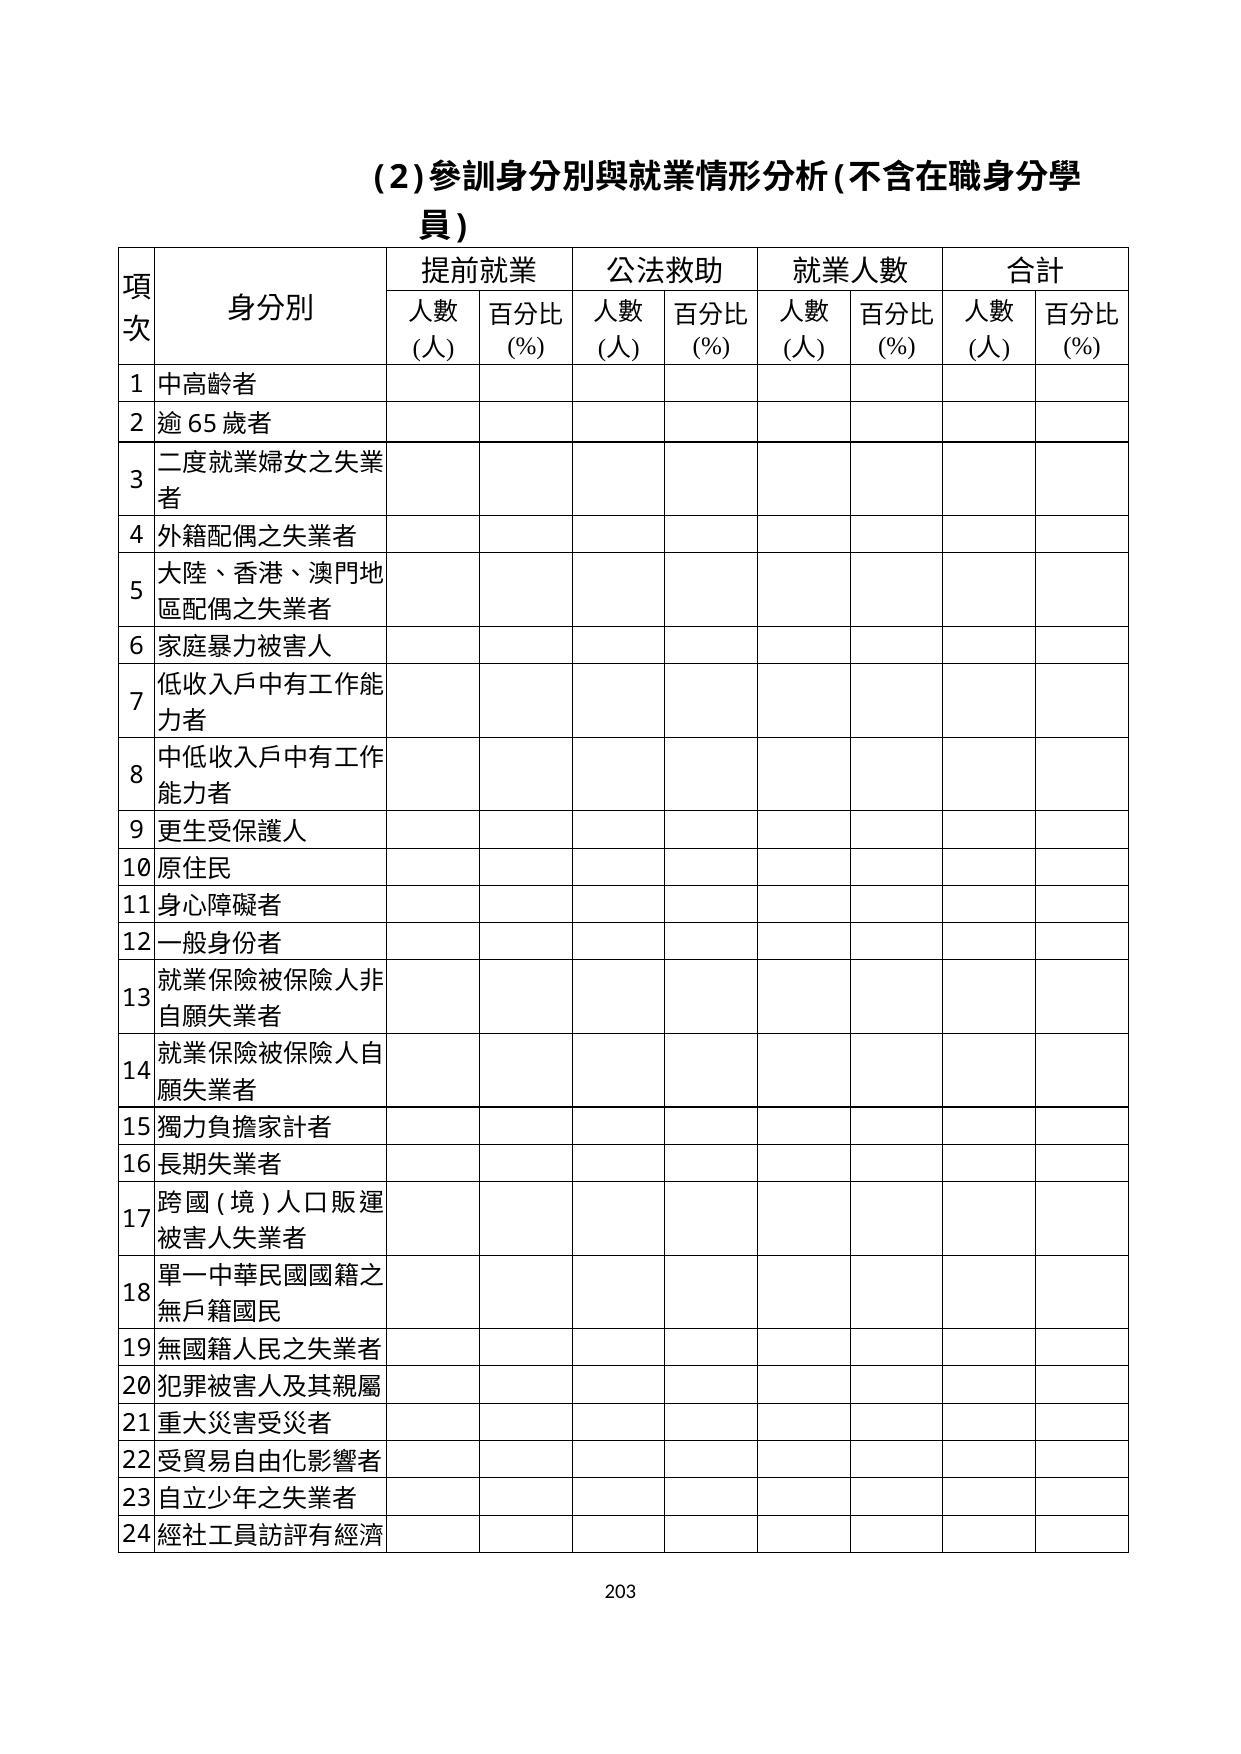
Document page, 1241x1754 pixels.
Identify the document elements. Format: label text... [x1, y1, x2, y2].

table_cell 百分比(%) [480, 291, 572, 364]
table_cell [758, 923, 850, 959]
table_cell [851, 923, 942, 959]
table_cell 獨力負擔家計者 [155, 1108, 386, 1144]
table_cell [1036, 849, 1128, 885]
table_cell [480, 811, 572, 847]
table_cell [943, 1145, 1035, 1181]
table_cell [480, 738, 572, 810]
table_cell [943, 1404, 1035, 1440]
table_cell [943, 443, 1035, 515]
table_cell [851, 516, 942, 552]
table_cell [1036, 443, 1128, 515]
table_cell [387, 811, 479, 847]
table_cell [573, 960, 664, 1033]
table_cell [758, 553, 850, 626]
table_cell [1036, 1441, 1128, 1477]
table_cell [573, 886, 664, 922]
table_cell [943, 1034, 1035, 1106]
table_cell 10 [119, 849, 154, 885]
table_cell [665, 923, 757, 959]
table_cell [758, 664, 850, 737]
table_cell [943, 1516, 1035, 1552]
table_cell [665, 1108, 757, 1144]
table_cell [758, 1516, 850, 1552]
table_cell [851, 1441, 942, 1477]
table_cell [665, 1034, 757, 1106]
table_cell [665, 738, 757, 810]
table_cell [387, 1182, 479, 1254]
table_cell [573, 627, 664, 663]
table_cell 低收入戶中有工作能力者 [155, 664, 386, 737]
table_cell [480, 664, 572, 737]
table_cell [573, 553, 664, 626]
table_cell [851, 1366, 942, 1403]
table_cell [665, 1182, 757, 1254]
table_cell 無國籍人民之失業者 [155, 1329, 386, 1365]
table_cell 6 [119, 627, 154, 663]
table_cell [665, 1404, 757, 1440]
table_cell [480, 886, 572, 922]
table_cell [387, 1329, 479, 1365]
table_cell [851, 811, 942, 847]
table_cell 就業保險被保險人非自願失業者 [155, 960, 386, 1033]
table_cell [665, 402, 757, 441]
table_cell 7 [119, 664, 154, 737]
table_cell [851, 1404, 942, 1440]
table_cell 逾65歲者 [155, 402, 386, 441]
table_cell [851, 365, 942, 401]
table_cell [480, 1404, 572, 1440]
table_cell [758, 1366, 850, 1403]
table_cell [1036, 1404, 1128, 1440]
table_cell [665, 1366, 757, 1403]
table_cell [758, 960, 850, 1033]
table_header 合計 [943, 248, 1128, 290]
table_cell [851, 1182, 942, 1254]
table_cell 跨國(境)人口販運被害人失業者 [155, 1182, 386, 1254]
table_cell [665, 960, 757, 1033]
table_cell [1036, 1182, 1128, 1254]
table_cell [387, 1108, 479, 1144]
table_cell [480, 960, 572, 1033]
table_cell [943, 811, 1035, 847]
table_cell 經社工員訪評有經濟 [155, 1516, 386, 1552]
table_cell [387, 1034, 479, 1106]
table_cell [851, 664, 942, 737]
table_cell 外籍配偶之失業者 [155, 516, 386, 552]
table_cell 13 [119, 960, 154, 1033]
table_header 身分別 [155, 248, 386, 364]
table_cell [851, 1108, 942, 1144]
table_cell [1036, 627, 1128, 663]
table_cell 12 [119, 923, 154, 959]
table_cell [758, 627, 850, 663]
table_cell [851, 1145, 942, 1181]
table_cell [665, 365, 757, 401]
table_cell 家庭暴力被害人 [155, 627, 386, 663]
table_cell [480, 1366, 572, 1403]
table_cell [387, 1366, 479, 1403]
table_cell [758, 516, 850, 552]
table_cell [665, 1441, 757, 1477]
table_cell 4 [119, 516, 154, 552]
table_cell 9 [119, 811, 154, 847]
table_cell [387, 738, 479, 810]
table_cell [665, 1145, 757, 1181]
table_cell [480, 1108, 572, 1144]
table_cell [480, 923, 572, 959]
table_cell [1036, 1516, 1128, 1552]
table_cell [1036, 886, 1128, 922]
table_cell [851, 402, 942, 441]
table_cell [851, 1256, 942, 1328]
table_cell [943, 1108, 1035, 1144]
table_cell [480, 516, 572, 552]
table_cell [573, 443, 664, 515]
table_cell [943, 627, 1035, 663]
table_cell [851, 1034, 942, 1106]
table_cell [480, 1145, 572, 1181]
table_cell [573, 1034, 664, 1106]
table_cell [573, 738, 664, 810]
table_cell 3 [119, 443, 154, 515]
table_cell [665, 1478, 757, 1514]
table_cell [1036, 960, 1128, 1033]
table_cell [573, 402, 664, 441]
table_cell [943, 1329, 1035, 1365]
table_cell 單一中華民國國籍之無戶籍國民 [155, 1256, 386, 1328]
table_cell 重大災害受災者 [155, 1404, 386, 1440]
table_cell [480, 1034, 572, 1106]
table_cell [665, 886, 757, 922]
table_cell [573, 1182, 664, 1254]
table_cell [480, 1441, 572, 1477]
table_cell [665, 849, 757, 885]
table_cell [387, 516, 479, 552]
table_cell 身心障礙者 [155, 886, 386, 922]
table_cell [387, 1478, 479, 1514]
table_cell 人數 (人) [943, 291, 1035, 364]
table_cell [573, 1108, 664, 1144]
table_cell [758, 1145, 850, 1181]
table_cell [665, 1329, 757, 1365]
table_cell [480, 627, 572, 663]
table_cell [387, 960, 479, 1033]
table_cell 8 [119, 738, 154, 810]
table_cell 20 [119, 1366, 154, 1403]
table_cell [573, 664, 664, 737]
table_cell 百分比(%) [1036, 291, 1128, 364]
table_cell 24 [119, 1516, 154, 1552]
table_cell [665, 443, 757, 515]
table_cell 百分比(%) [851, 291, 942, 364]
table_header 公法救助 [573, 248, 757, 290]
table_cell [573, 1441, 664, 1477]
table_cell [387, 553, 479, 626]
table_cell [758, 365, 850, 401]
table_cell [665, 664, 757, 737]
table_cell [758, 1182, 850, 1254]
table_cell 23 [119, 1478, 154, 1514]
table_cell [665, 1256, 757, 1328]
table_cell [943, 960, 1035, 1033]
table_cell [387, 365, 479, 401]
table_cell [851, 443, 942, 515]
table_cell [573, 1478, 664, 1514]
table_header 項次 [119, 248, 154, 364]
table_cell [851, 553, 942, 626]
table_cell [387, 443, 479, 515]
table_cell [943, 886, 1035, 922]
table_cell [758, 1404, 850, 1440]
table_cell [758, 738, 850, 810]
table_cell [851, 849, 942, 885]
table_header 就業人數 [758, 248, 942, 290]
table_cell [851, 1478, 942, 1514]
table_cell 受貿易自由化影響者 [155, 1441, 386, 1477]
table_cell [758, 1034, 850, 1106]
table_cell [573, 365, 664, 401]
table_cell [387, 402, 479, 441]
table_cell [1036, 1366, 1128, 1403]
table_cell [665, 811, 757, 847]
table_cell [573, 811, 664, 847]
table_cell [573, 849, 664, 885]
table_cell [943, 1478, 1035, 1514]
table_cell [758, 1108, 850, 1144]
table_cell [943, 1441, 1035, 1477]
table_cell [1036, 1329, 1128, 1365]
table_cell [943, 1256, 1035, 1328]
table_cell 一般身份者 [155, 923, 386, 959]
table_cell 原住民 [155, 849, 386, 885]
table_cell 5 [119, 553, 154, 626]
table_cell 17 [119, 1182, 154, 1254]
table_cell [758, 402, 850, 441]
table_cell [665, 553, 757, 626]
table_cell [1036, 923, 1128, 959]
table_cell [480, 1516, 572, 1552]
table_cell [1036, 365, 1128, 401]
table_cell [943, 553, 1035, 626]
table_cell [943, 516, 1035, 552]
table_cell 1 [119, 365, 154, 401]
table_cell [387, 1516, 479, 1552]
table_cell [480, 1182, 572, 1254]
table_cell [851, 1329, 942, 1365]
table_cell 中低收入戶中有工作能力者 [155, 738, 386, 810]
table_cell 更生受保護人 [155, 811, 386, 847]
table_cell [665, 516, 757, 552]
table_cell 人數 (人) [573, 291, 664, 364]
table_cell [943, 1182, 1035, 1254]
table_cell 16 [119, 1145, 154, 1181]
table_cell [851, 886, 942, 922]
table_cell [1036, 1108, 1128, 1144]
table_cell 14 [119, 1034, 154, 1106]
table_cell [665, 1516, 757, 1552]
table_cell 人數 (人) [758, 291, 850, 364]
table_cell [943, 664, 1035, 737]
table_cell [573, 923, 664, 959]
table_cell 二度就業婦女之失業者 [155, 443, 386, 515]
table_cell [851, 960, 942, 1033]
table_cell [758, 886, 850, 922]
table_cell [1036, 1256, 1128, 1328]
table_cell 人數 (人) [387, 291, 479, 364]
table_cell [1036, 664, 1128, 737]
table_cell 自立少年之失業者 [155, 1478, 386, 1514]
table_cell 22 [119, 1441, 154, 1477]
table_cell [943, 738, 1035, 810]
table_cell 中高齡者 [155, 365, 386, 401]
table_cell [851, 738, 942, 810]
table_cell [480, 1329, 572, 1365]
table_cell [943, 365, 1035, 401]
table_cell [758, 811, 850, 847]
table_cell [480, 553, 572, 626]
table_cell [758, 443, 850, 515]
table_cell 18 [119, 1256, 154, 1328]
table_cell 犯罪被害人及其親屬 [155, 1366, 386, 1403]
table_cell [943, 923, 1035, 959]
table_cell [1036, 553, 1128, 626]
table_cell [573, 1516, 664, 1552]
table_cell [573, 516, 664, 552]
table_cell [480, 1478, 572, 1514]
table_cell [387, 886, 479, 922]
table_cell [573, 1329, 664, 1365]
table_cell [387, 1145, 479, 1181]
table_cell [480, 402, 572, 441]
table_cell 11 [119, 886, 154, 922]
table_cell [387, 664, 479, 737]
table_cell [758, 1478, 850, 1514]
table_cell 大陸、香港、澳門地區配偶之失業者 [155, 553, 386, 626]
table_cell [1036, 516, 1128, 552]
table_cell 長期失業者 [155, 1145, 386, 1181]
table_cell [387, 627, 479, 663]
table_cell [758, 1329, 850, 1365]
table_cell [387, 923, 479, 959]
table_cell [387, 1441, 479, 1477]
table_cell [387, 849, 479, 885]
table_cell [573, 1256, 664, 1328]
table_cell [1036, 402, 1128, 441]
table_cell [480, 365, 572, 401]
table_header 提前就業 [387, 248, 572, 290]
table_cell [480, 849, 572, 885]
table_cell [1036, 738, 1128, 810]
table_cell 15 [119, 1108, 154, 1144]
list 參訓身分別與就業情形分析(不含在職身分學員) [368, 150, 1122, 247]
table_cell [1036, 1034, 1128, 1106]
table_cell [1036, 1145, 1128, 1181]
table_cell [1036, 1478, 1128, 1514]
table_cell 19 [119, 1329, 154, 1365]
table_cell [851, 1516, 942, 1552]
table_cell [387, 1404, 479, 1440]
table_cell 就業保險被保險人自願失業者 [155, 1034, 386, 1106]
table_cell [1036, 811, 1128, 847]
table_cell [943, 849, 1035, 885]
table_cell [573, 1145, 664, 1181]
table_cell 21 [119, 1404, 154, 1440]
table_cell 百分比(%) [665, 291, 757, 364]
table_cell 2 [119, 402, 154, 441]
table_cell [943, 402, 1035, 441]
table_cell [851, 627, 942, 663]
table_cell [758, 849, 850, 885]
table_cell [758, 1256, 850, 1328]
table_cell [943, 1366, 1035, 1403]
table_cell [665, 627, 757, 663]
table_cell [573, 1404, 664, 1440]
table_cell [387, 1256, 479, 1328]
table_cell [480, 443, 572, 515]
table_cell [480, 1256, 572, 1328]
table_cell [573, 1366, 664, 1403]
table_cell [758, 1441, 850, 1477]
